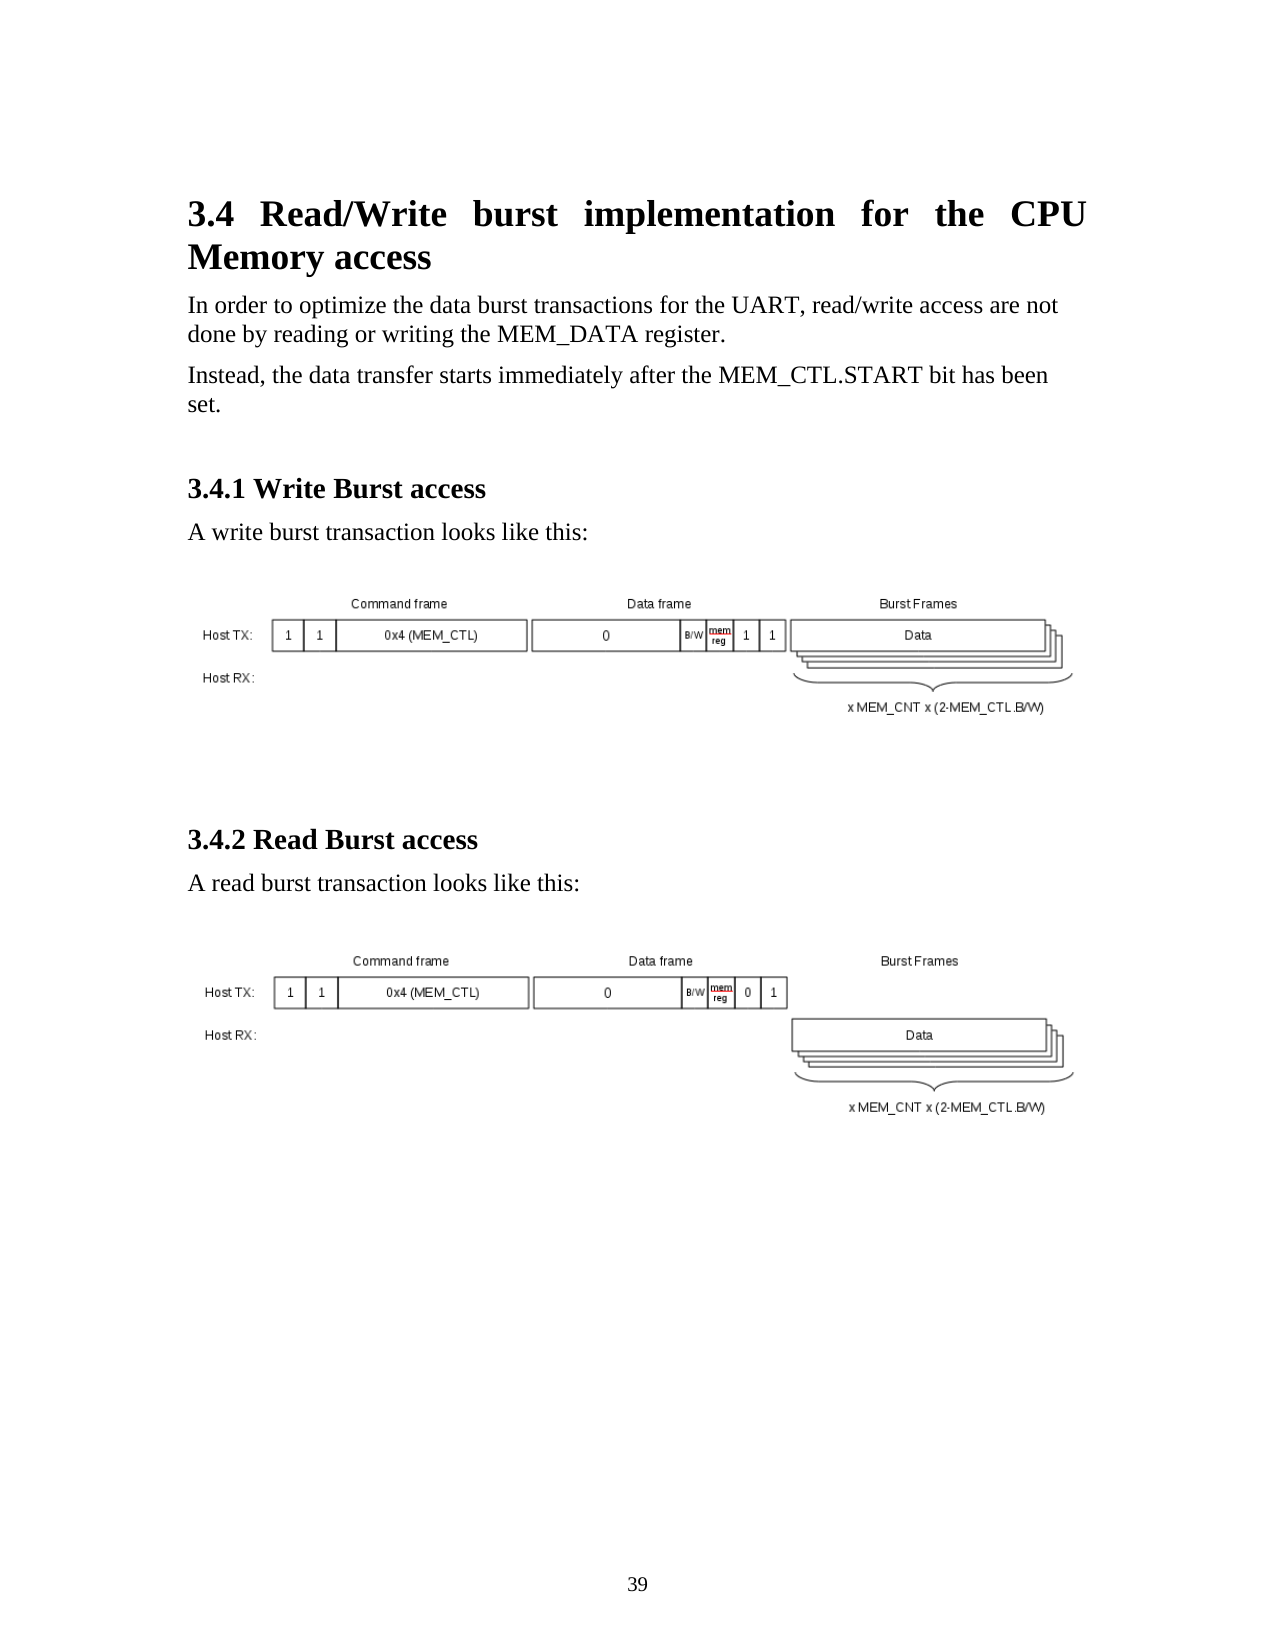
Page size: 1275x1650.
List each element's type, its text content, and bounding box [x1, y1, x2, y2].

text 3.4 Read/Write burst implementation for the CPU Memory access [187, 191, 1088, 277]
picture [187, 927, 1088, 1140]
text Instead, the data transfer starts immediately after the MEM_CTL.START bit has been set. [187, 360, 1088, 417]
text In order to optimize the data burst transactions for the UART, read/write access are not done by reading or writing the MEM_DATA register. [187, 290, 1088, 347]
text A write burst transaction looks like this: [187, 517, 1088, 546]
text 3.4.2 Read Burst access [187, 822, 1088, 856]
picture [187, 576, 1088, 740]
text A read burst transaction looks like this: [187, 868, 1088, 897]
text 3.4.1 Write Burst access [187, 471, 1088, 505]
